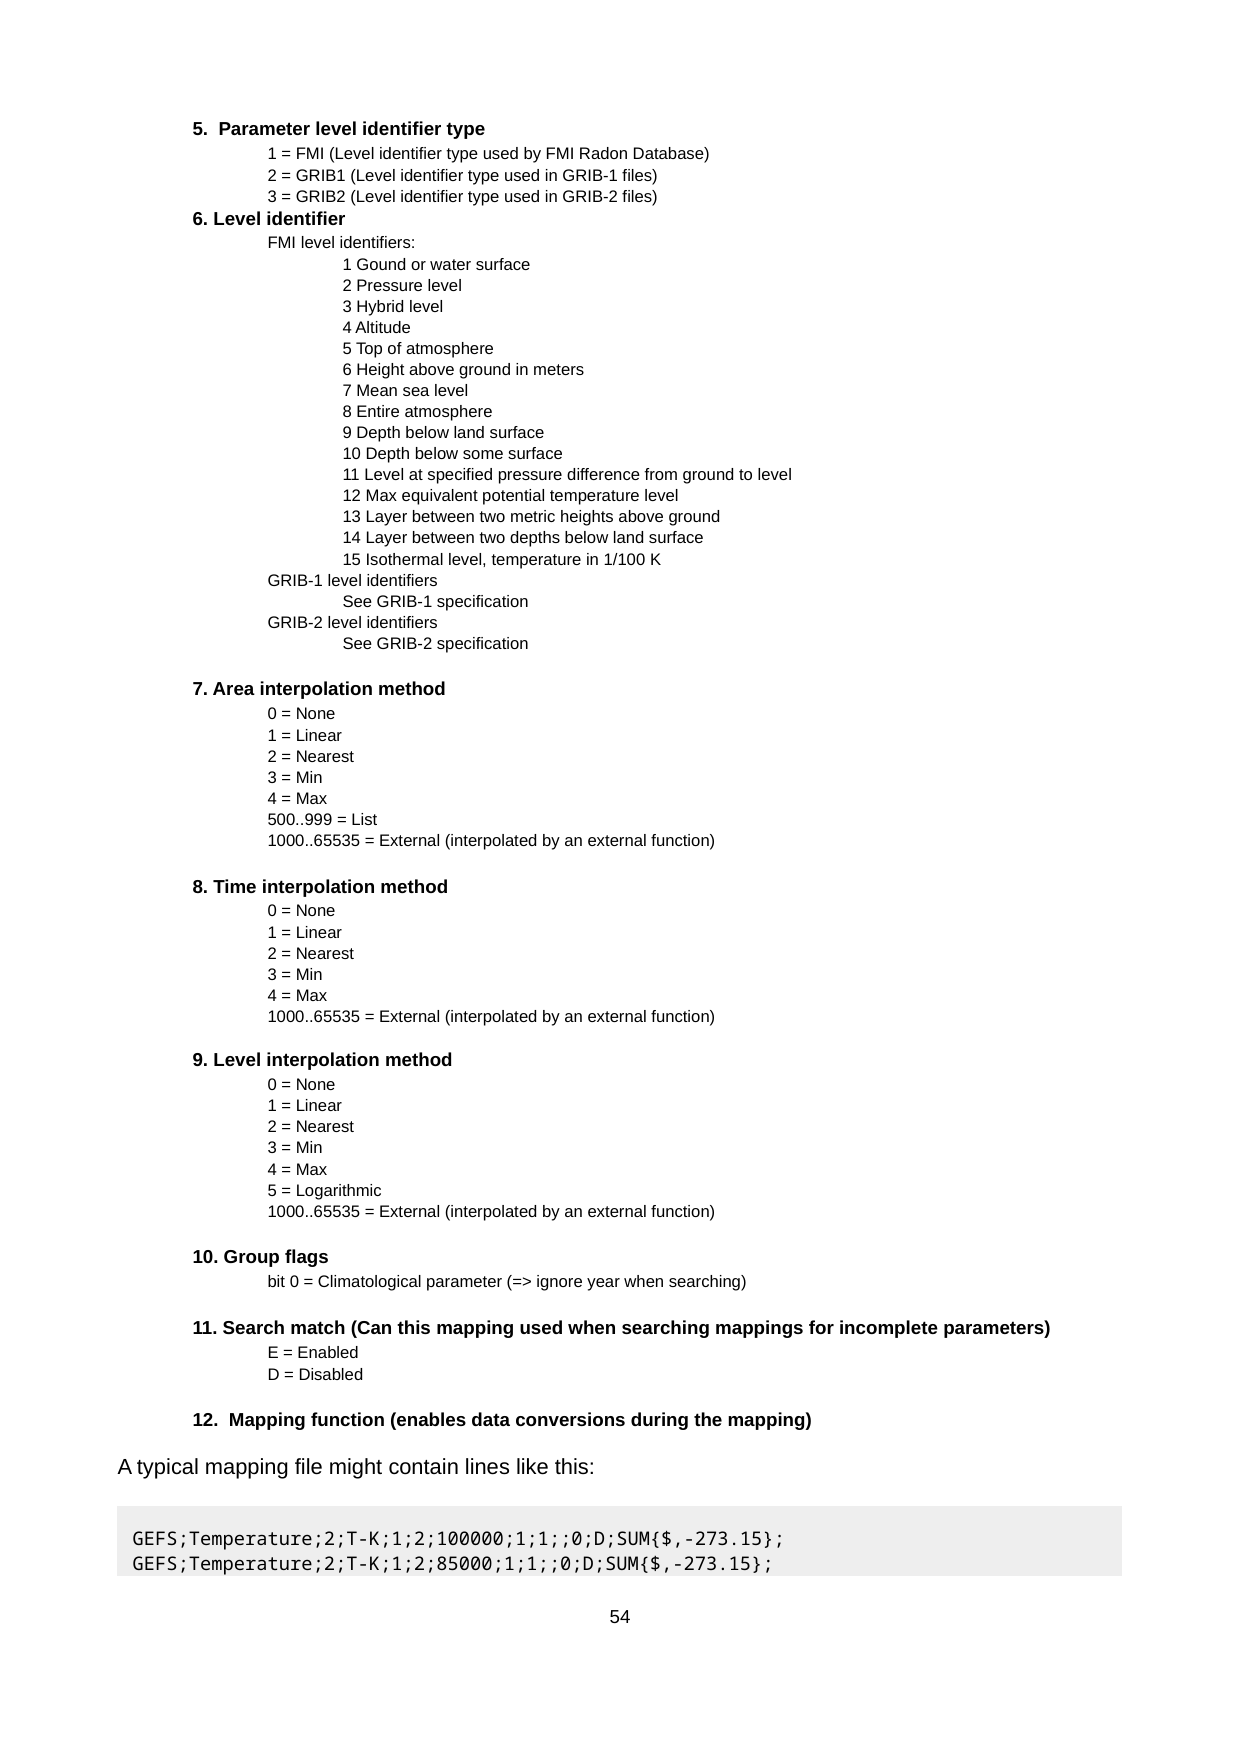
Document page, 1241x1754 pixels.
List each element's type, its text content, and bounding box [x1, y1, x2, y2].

text 500..999 = List [117, 810, 1122, 829]
text GEFS;Temperature;2;T-K;1;2;100000;1;1;;0;D;SUM{$,-273.15}; [117, 1525, 1122, 1551]
text GRIB-2 level identifiers [117, 612, 1122, 632]
text 7. Area interpolation method [117, 678, 1122, 700]
text 1 = Linear [117, 726, 1122, 745]
text D = Disabled [117, 1364, 1122, 1383]
text 2 Pressure level [117, 276, 1122, 295]
text 8. Time interpolation method [117, 875, 1122, 897]
text FMI level identifiers: [117, 231, 1122, 253]
text 10 Depth below some surface [117, 444, 1122, 463]
text 5 Top of atmosphere [117, 339, 1122, 358]
text 4 = Max [117, 789, 1122, 808]
text 1 = Linear [117, 923, 1122, 942]
text 15 Isothermal level, temperature in 1/100 K [117, 549, 1122, 568]
text 7 Mean sea level [117, 381, 1122, 400]
text 3 = GRIB2 (Level identifier type used in GRIB-2 files) [117, 186, 1122, 206]
text 1 Gound or water surface [117, 255, 1122, 274]
text 2 = Nearest [117, 944, 1122, 963]
text 0 = None [117, 1073, 1122, 1094]
text 12. Mapping function (enables data conversions during the mapping) [117, 1409, 1122, 1431]
text bit 0 = Climatological parameter (=> ignore year when searching) [117, 1270, 1122, 1291]
text 1000..65535 = External (interpolated by an external function) [117, 1201, 1122, 1221]
text 1000..65535 = External (interpolated by an external function) [117, 1007, 1122, 1026]
text 9 Depth below land surface [117, 423, 1122, 442]
text E = Enabled [117, 1341, 1122, 1362]
text 9. Level interpolation method [117, 1049, 1122, 1071]
text GEFS;Temperature;2;T-K;1;2;85000;1;1;;0;D;SUM{$,-273.15}; [117, 1551, 1122, 1576]
text 1 = Linear [117, 1096, 1122, 1115]
text 1 = FMI (Level identifier type used by FMI Radon Database) [117, 142, 1122, 163]
text 4 = Max [117, 1159, 1122, 1178]
text 6. Level identifier [117, 207, 1122, 229]
text 14 Layer between two depths below land surface [117, 528, 1122, 547]
text 6 Height above ground in meters [117, 360, 1122, 379]
text 2 = Nearest [117, 1117, 1122, 1136]
text 2 = GRIB1 (Level identifier type used in GRIB-1 files) [117, 165, 1122, 184]
text See GRIB-1 specification [117, 591, 1122, 611]
text 11. Search match (Can this mapping used when searching mappings for incomplete parameters) [117, 1317, 1122, 1339]
text 0 = None [117, 702, 1122, 723]
text 13 Layer between two metric heights above ground [117, 507, 1122, 526]
text 3 = Min [117, 768, 1122, 787]
text GRIB-1 level identifiers [117, 570, 1122, 589]
text 5. Parameter level identifier type [117, 118, 1122, 140]
text 8 Entire atmosphere [117, 402, 1122, 421]
text See GRIB-2 specification [117, 633, 1122, 653]
text A typical mapping file might contain lines like this: [117, 1454, 1122, 1479]
text 11 Level at specified pressure difference from ground to level [117, 465, 1122, 484]
text 4 = Max [117, 986, 1122, 1005]
text 12 Max equivalent potential temperature level [117, 486, 1122, 505]
text 3 Hybrid level [117, 297, 1122, 316]
text 10. Group flags [117, 1246, 1122, 1268]
text 3 = Min [117, 965, 1122, 984]
text 2 = Nearest [117, 747, 1122, 766]
text 1000..65535 = External (interpolated by an external function) [117, 831, 1122, 850]
text 0 = None [117, 899, 1122, 921]
text 3 = Min [117, 1138, 1122, 1157]
text 4 Altitude [117, 318, 1122, 337]
text 5 = Logarithmic [117, 1180, 1122, 1199]
